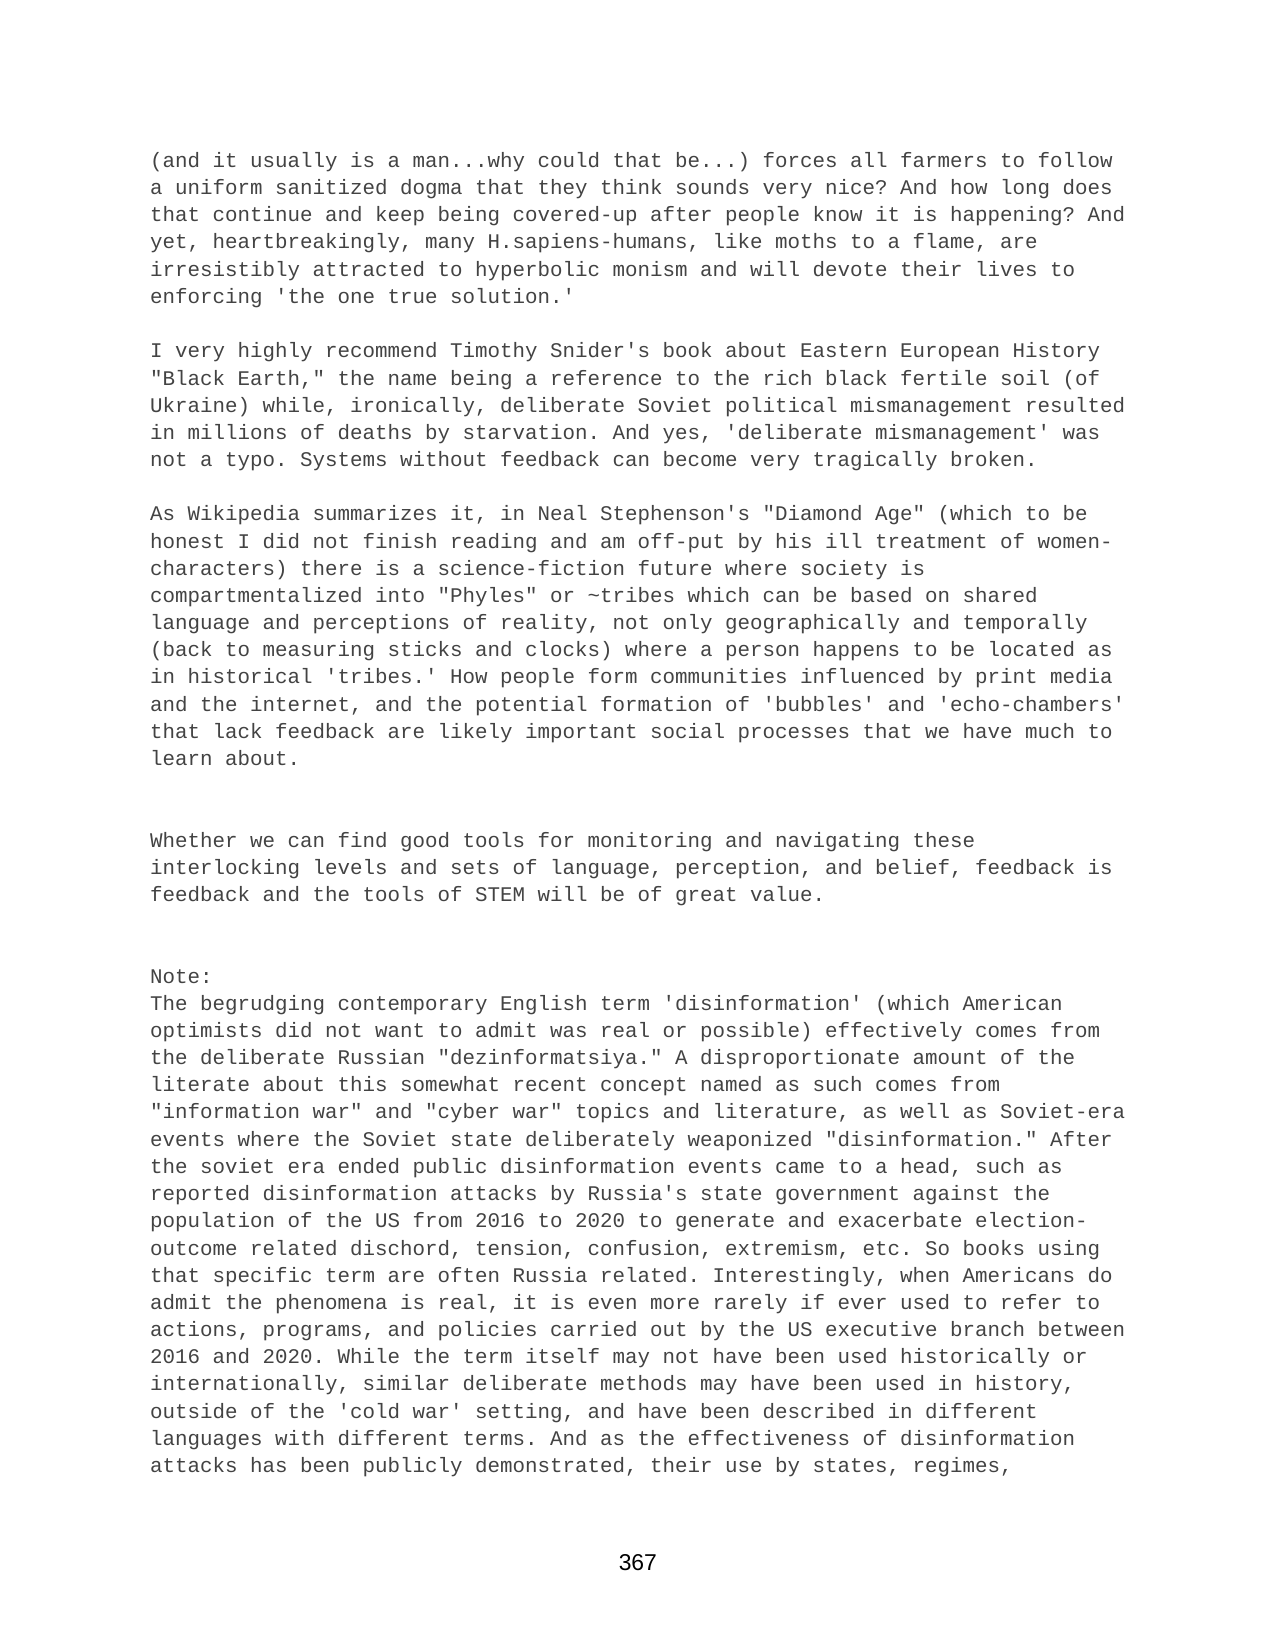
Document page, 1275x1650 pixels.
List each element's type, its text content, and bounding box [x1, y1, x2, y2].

text (and it usually is a man...why could that be...) forces all farmers to follow a uniform sanitized dogma that they think sounds very nice? And how long does that continue and keep being covered-up after people know it is happening? And yet, heartbreakingly, many H.sapiens-humans, like moths to a flame, are irresistibly attracted to hyperbolic monism and will devote their lives to enforcing 'the one true solution.' [150, 150, 1125, 309]
text I very highly recommend Timothy Snider's book about Eastern European History "Black Earth," the name being a reference to the rich black fertile soil (of Ukraine) while, ironically, deliberate Soviet political mismanagement resulted in millions of deaths by starvation. And yes, 'deliberate mismanagement' was not a typo. Systems without feedback can become very tragically broken. [150, 340, 1125, 473]
text The begrudging contemporary English term 'disinformation' (which American optimists did not want to admit was real or possible) effectively comes from the deliberate Russian "dezinformatsiya." A disproportionate amount of the literate about this somewhat recent concept named as such comes from "information war" and "cyber war" topics and literature, as well as Soviet-era events where the Soviet state deliberately weaponized "disinformation." After the soviet era ended public disinformation events came to a head, such as reported disinformation attacks by Russia's state government against the population of the US from 2016 to 2020 to generate and exacerbate election-outcome related dischord, tension, confusion, extremism, etc. So books using that specific term are often Russia related. Interestingly, when Americans do admit the phenomena is real, it is even more rarely if ever used to refer to actions, programs, and policies carried out by the US executive branch between 2016 and 2020. While the term itself may not have been used historically or internationally, similar deliberate methods may have been used in history, outside of the 'cold war' setting, and have been described in different languages with different terms. And as the effectiveness of disinformation attacks has been publicly demonstrated, their use by states, regimes, [150, 993, 1125, 1479]
text As Wikipedia summarizes it, in Neal Stephenson's "Diamond Age" (which to be honest I did not finish reading and am off-put by his ill treatment of women-characters) there is a science-fiction future where society is compartmentalized into "Phyles" or ~tribes which can be based on shared language and perceptions of reality, not only geographically and temporally (back to measuring sticks and clocks) where a person happens to be located as in historical 'tribes.' How people form communities influenced by print media and the internet, and the potential formation of 'bubbles' and 'echo-chambers' that lack feedback are likely important social processes that we have much to learn about. [150, 503, 1125, 772]
text Note: [150, 966, 1125, 989]
text Whether we can find good tools for monitoring and navigating these interlocking levels and sets of language, perception, and belief, feedback is feedback and the tools of STEM will be of great value. [150, 830, 1125, 908]
